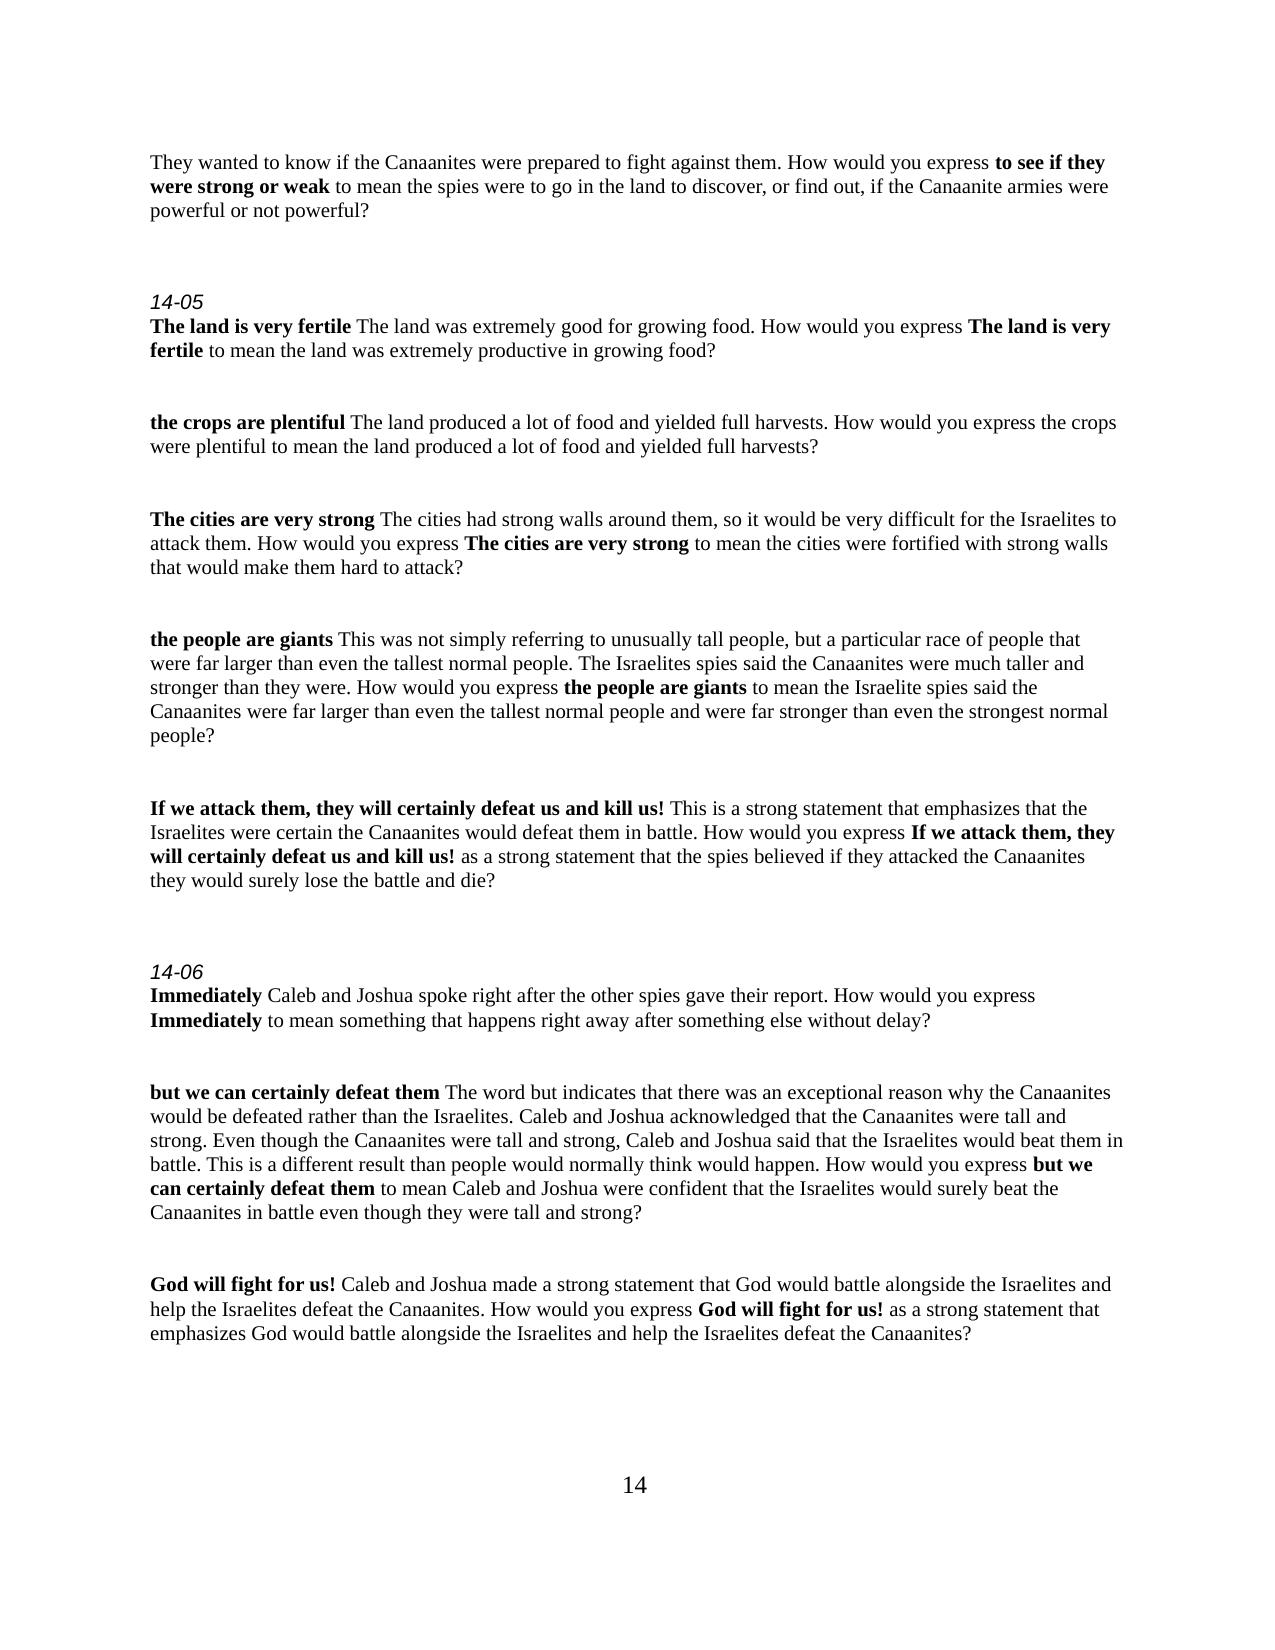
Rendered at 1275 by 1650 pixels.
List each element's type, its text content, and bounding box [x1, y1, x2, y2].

text The land is very fertile The land was extremely good for growing food. How would you express The land is very fertile to mean the land was extremely productive in growing food? [150, 314, 1125, 362]
text If we attack them, they will certainly defeat us and kill us! This is a strong statement that emphasizes that the Israelites were certain the Canaanites would defeat them in battle. How would you express If we attack them, they will certainly defeat us and kill us! as a strong statement that the spies believed if they attacked the Canaanites they would surely lose the battle and die? [150, 796, 1125, 892]
text but we can certainly defeat them The word but indicates that there was an exceptional reason why the Canaanites would be defeated rather than the Israelites. Caleb and Joshua acknowledged that the Canaanites were tall and strong. Even though the Canaanites were tall and strong, Caleb and Joshua said that the Israelites would beat them in battle. This is a different result than people would normally think would happen. How would you express but we can certainly defeat them to mean Caleb and Joshua were confident that the Israelites would surely beat the Canaanites in battle even though they were tall and strong? [150, 1080, 1125, 1224]
text They wanted to know if the Canaanites were prepared to fight against them. How would you express to see if they were strong or weak to mean the spies were to go in the land to discover, or find out, if the Canaanite armies were powerful or not powerful? [150, 150, 1125, 222]
subtitle 14-05 [150, 290, 1125, 314]
subtitle 14-06 [150, 959, 1125, 983]
text Immediately Caleb and Joshua spoke right after the other spies gave their report. How would you express Immediately to mean something that happens right away after something else without delay? [150, 983, 1125, 1032]
text the crops are plentiful The land produced a lot of food and yielded full harvests. How would you express the crops were plentiful to mean the land produced a lot of food and yielded full harvests? [150, 410, 1125, 458]
text God will fight for us! Caleb and Joshua made a strong statement that God would battle alongside the Israelites and help the Israelites defeat the Canaanites. How would you express God will fight for us! as a strong statement that emphasizes God would battle alongside the Israelites and help the Israelites defeat the Canaanites? [150, 1272, 1125, 1344]
text the people are giants This was not simply referring to unusually tall people, but a particular race of people that were far larger than even the tallest normal people. The Israelites spies said the Canaanites were much taller and stronger than they were. How would you express the people are giants to mean the Israelite spies said the Canaanites were far larger than even the tallest normal people and were far stronger than even the strongest normal people? [150, 627, 1125, 747]
text The cities are very strong The cities had strong walls around them, so it would be very difficult for the Israelites to attack them. How would you express The cities are very strong to mean the cities were fortified with strong walls that would make them hard to attack? [150, 507, 1125, 579]
